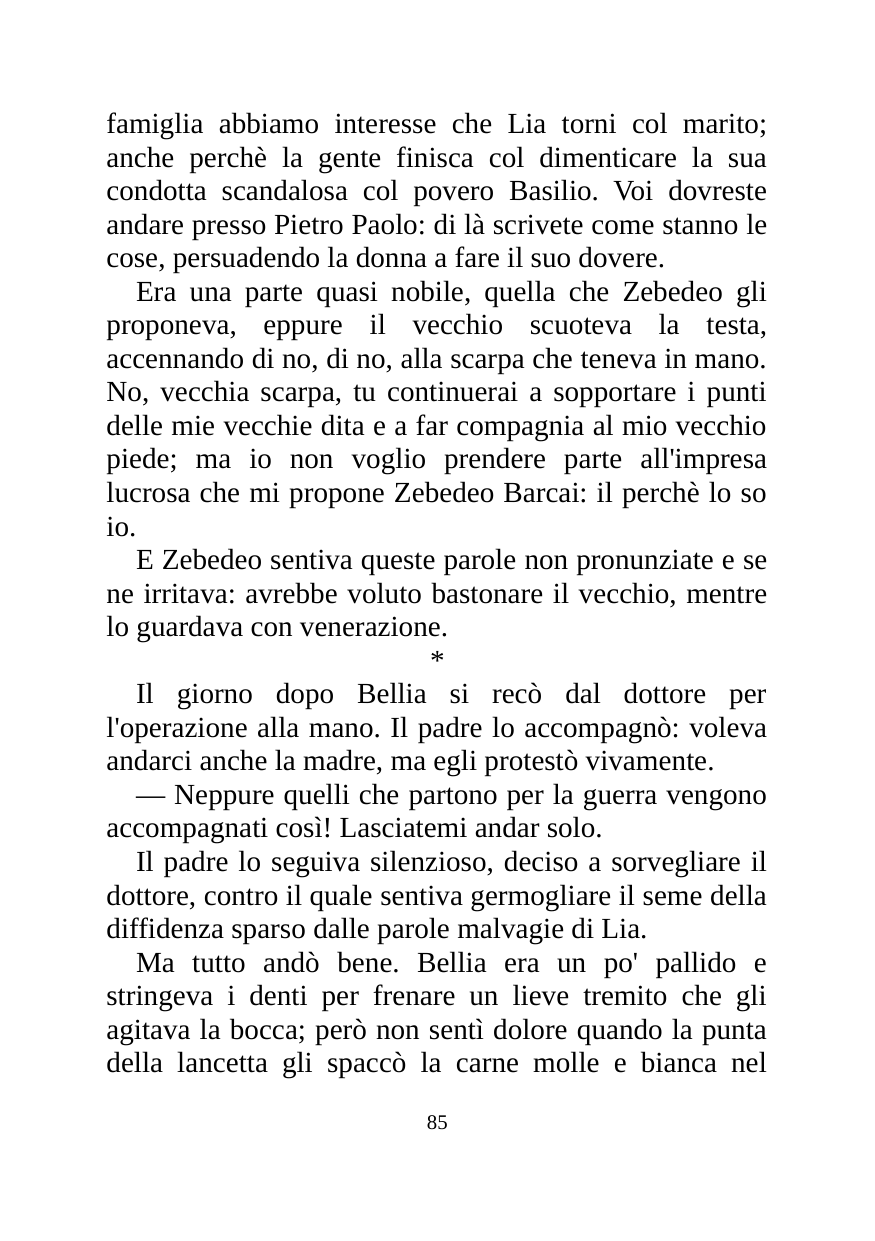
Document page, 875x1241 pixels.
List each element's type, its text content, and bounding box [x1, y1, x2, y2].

text * [106, 643, 768, 676]
text — Neppure quelli che partono per la guerra vengono accompagnati così! Lasciatemi andar solo. [106, 777, 768, 844]
text famiglia abbiamo interesse che Lia torni col marito; anche perchè la gente finisca col dimenticare la sua condotta scandalosa col povero Basilio. Voi dovreste andare presso Pietro Paolo: di là scrivete come stanno le cose, persuadendo la donna a fare il suo dovere. [106, 106, 768, 274]
text Ma tutto andò bene. Bellia era un po' pallido e stringeva i denti per frenare un lieve tremito che gli agitava la bocca; però non sentì dolore quando la punta della lancetta gli spaccò la carne molle e bianca nel [106, 945, 768, 1079]
text Il padre lo seguiva silenzioso, deciso a sorvegliare il dottore, contro il quale sentiva germogliare il seme della diffidenza sparso dalle parole malvagie di Lia. [106, 844, 768, 945]
text Il giorno dopo Bellia si recò dal dottore per l'operazione alla mano. Il padre lo accompagnò: voleva andarci anche la madre, ma egli protestò vivamente. [106, 676, 768, 777]
text E Zebedeo sentiva queste parole non pronunziate e se ne irritava: avrebbe voluto bastonare il vecchio, mentre lo guardava con venerazione. [106, 542, 768, 643]
text Era una parte quasi nobile, quella che Zebedeo gli proponeva, eppure il vecchio scuoteva la testa, accennando di no, di no, alla scarpa che teneva in mano. No, vecchia scarpa, tu continuerai a sopportare i punti delle mie vecchie dita e a far compagnia al mio vecchio piede; ma io non voglio prendere parte all'impresa lucrosa che mi propone Zebedeo Barcai: il perchè lo so io. [106, 274, 768, 542]
